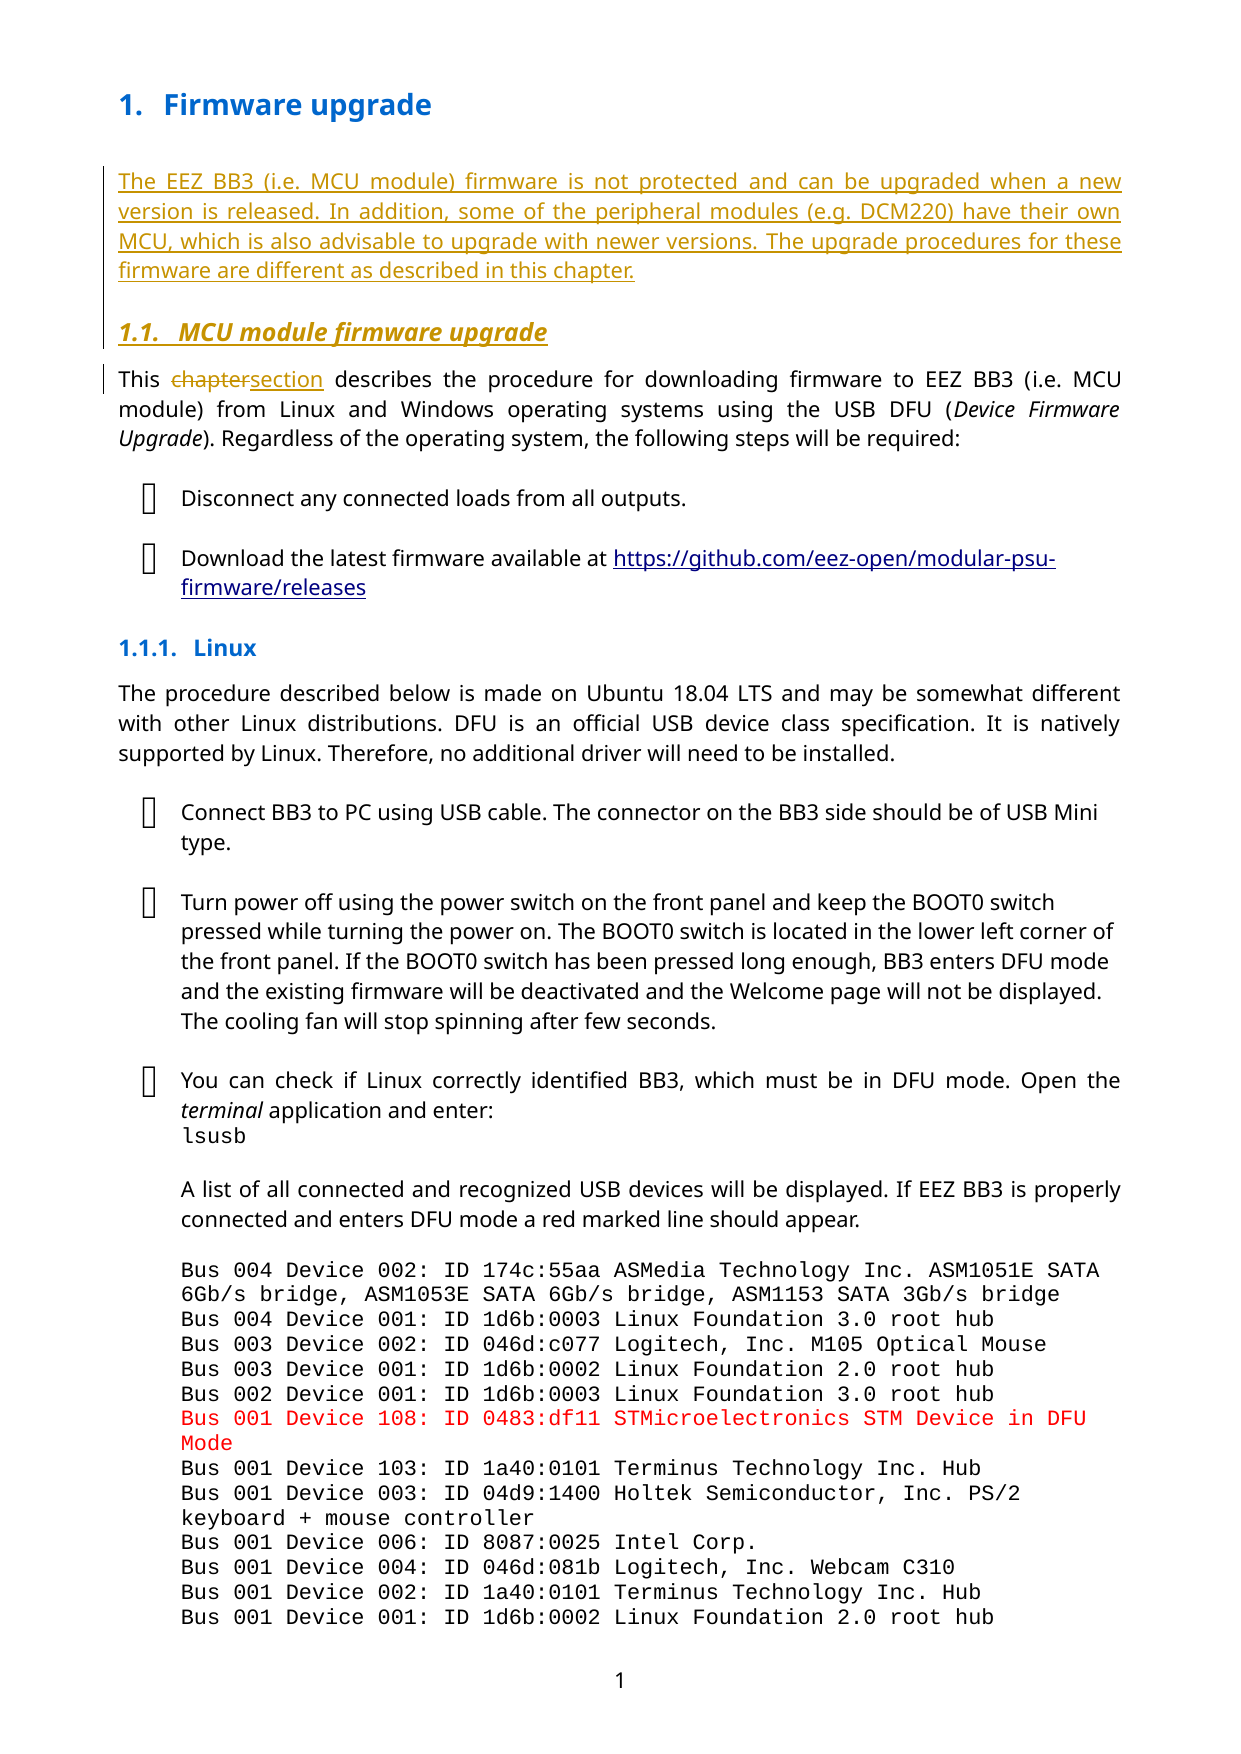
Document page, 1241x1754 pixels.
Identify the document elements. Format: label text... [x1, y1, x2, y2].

table_header  [118, 797, 181, 887]
subtitle Firmware upgrade [118, 84, 1122, 124]
text The EEZ BB3 (i.e. MCU module) firmware is not protected and can be upgraded when a new [118, 166, 1122, 191]
table_cell  [118, 543, 181, 632]
table_cell You can check if Linux correctly identified BB3, which must be in DFU mode. Open the terminal application and enter: lsusb A list of all connected and recognized USB devices will be displayed. If EEZ BB3 is properly connected and enters DFU mode a red marked line should appear. Bus 004 Device 002: ID 174c:55aa ASMedia Technology Inc. ASM1051E SATA 6Gb/s bridge, ASM1053E SATA 6Gb/s bridge, ASM1153 SATA 3Gb/s bridge Bus 004 Device 001: ID 1d6b:0003 Linux Foundation 3.0 root hub Bus 003 Device 002: ID 046d:c077 Logitech, Inc. M105 Optical Mouse Bus 003 Device 001: ID 1d6b:0002 Linux Foundation 2.0 root hub Bus 002 Device 001: ID 1d6b:0003 Linux Foundation 3.0 root hub Bus 001 Device 108: ID 0483:df11 STMicroelectronics STM Device in DFU Mode Bus 001 Device 103: ID 1a40:0101 Terminus Technology Inc. Hub Bus 001 Device 003: ID 04d9:1400 Holtek Semiconductor, Inc. PS/2 keyboard + mouse controller Bus 001 Device 006: ID 8087:0025 Intel Corp. Bus 001 Device 004: ID 046d:081b Logitech, Inc. Webcam C310 Bus 001 Device 002: ID 1a40:0101 Terminus Technology Inc. Hub Bus 001 Device 001: ID 1d6b:0002 Linux Foundation 2.0 root hub [181, 1065, 1122, 1631]
table_cell Download the latest firmware available at https://github.com/eez-open/modular-psu-firmware/releases [181, 543, 1122, 632]
subtitle MCU module firmware upgrade [118, 315, 1122, 349]
table_cell  [118, 887, 181, 1065]
table_cell Turn power off using the power switch on the front panel and keep the BOOT0 switch pressed while turning the power on. The BOOT0 switch is located in the lower left corner of the front panel. If the BOOT0 switch has been pressed long enough, BB3 enters DFU mode and the existing firmware will be deactivated and the Welcome page will not be displayed. The cooling fan will stop spinning after few seconds. [181, 887, 1122, 1065]
subtitle Linux [118, 632, 1122, 663]
text The procedure described below is made on Ubuntu 18.04 LTS and may be somewhat different with other Linux distributions. DFU is an official USB device class specification. It is natively supported by Linux. Therefore, no additional driver will need to be installed. [118, 678, 1122, 767]
table_header Disconnect any connected loads from all outputs. [181, 483, 1122, 543]
text firmware are different as described in this chapter. [118, 253, 1122, 285]
table_header  [118, 483, 181, 543]
table_header Connect BB3 to PC using USB cable. The connector on the BB3 side should be of USB Mini type. [181, 797, 1122, 887]
text This section describes the procedure for downloading firmware to EEZ BB3 (i.e. MCU module) from Linux and Windows operating systems using the USB DFU (Device Firmware Upgrade). Regardless of the operating system, the following steps will be required: [118, 364, 1122, 453]
text version is released. In addition, some of the peripheral modules (e.g. DCM220) have their own MCU, which is also advisable to upgrade with newer versions. The upgrade procedures for these [118, 193, 1122, 251]
table_cell  [118, 1065, 181, 1631]
